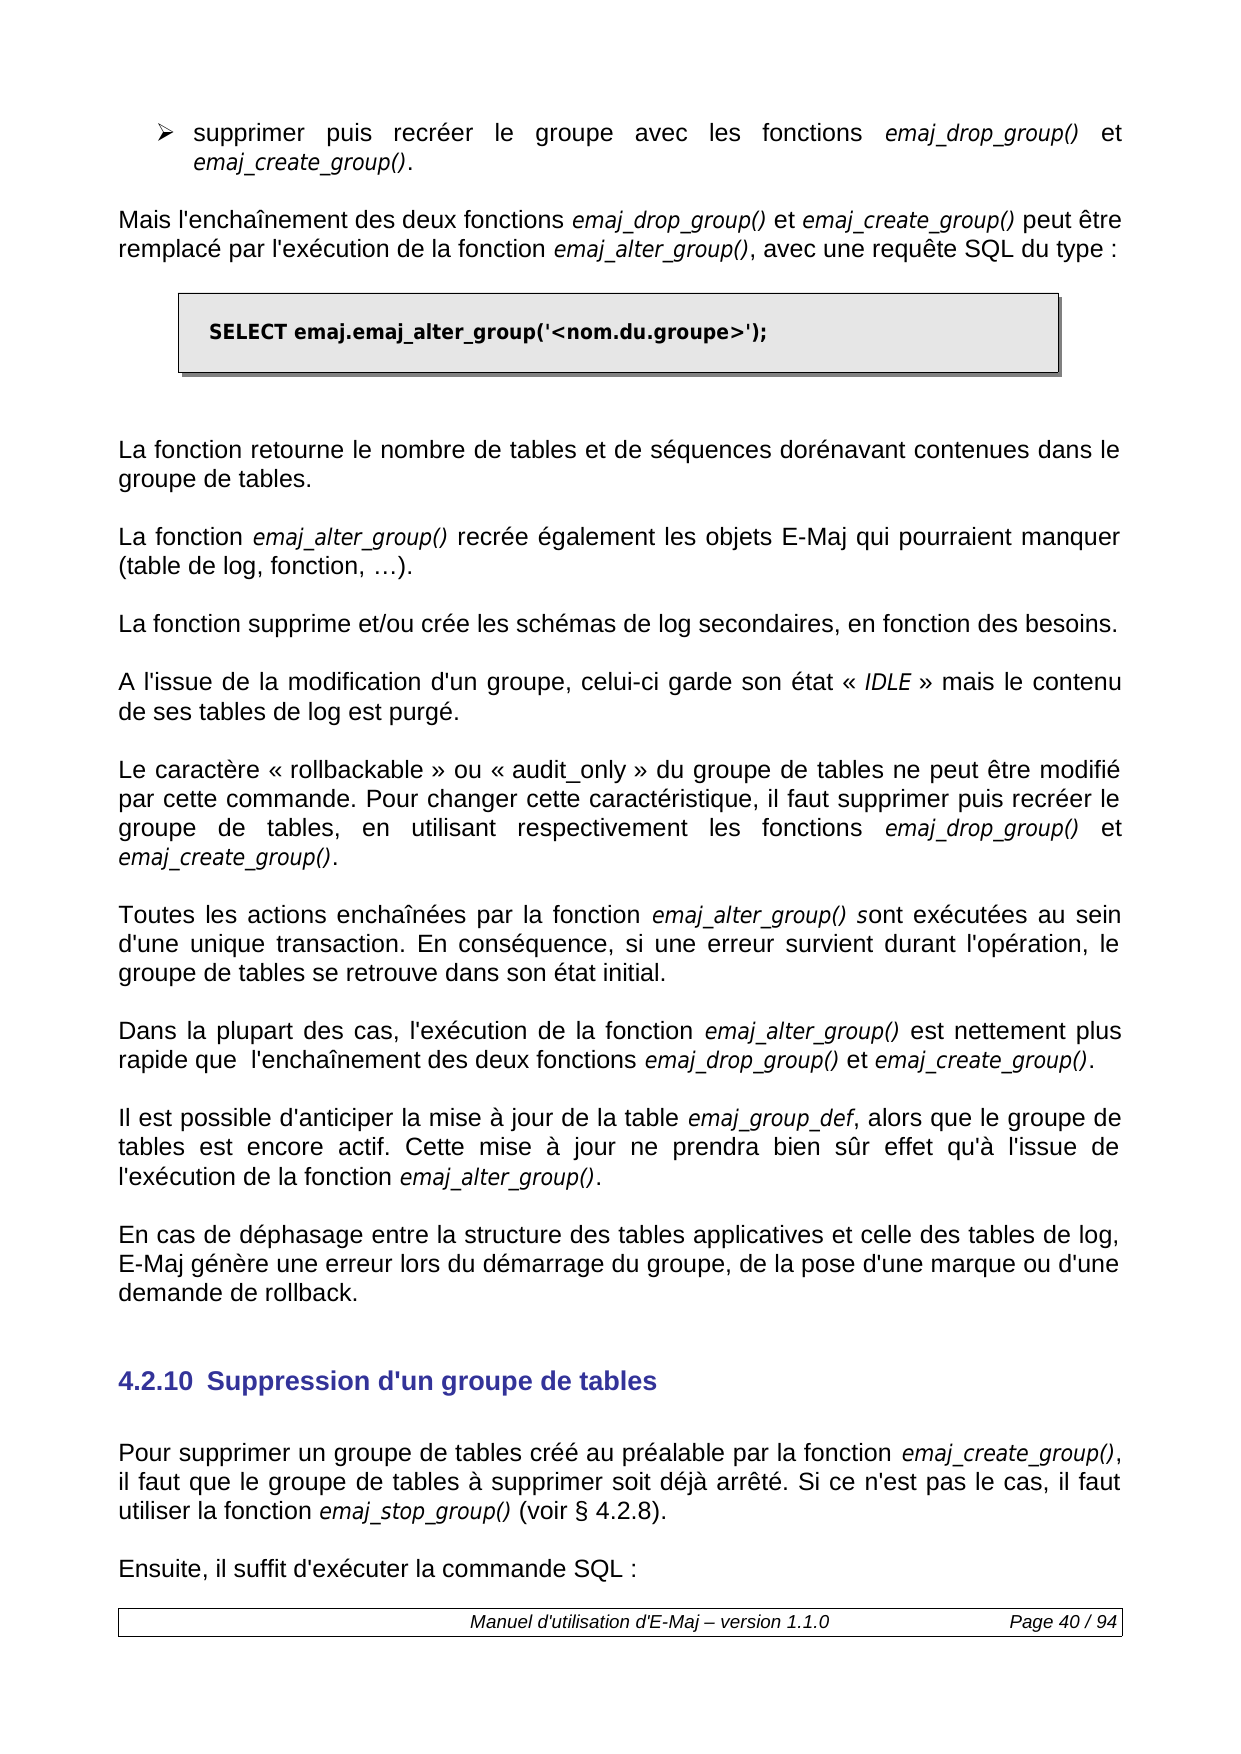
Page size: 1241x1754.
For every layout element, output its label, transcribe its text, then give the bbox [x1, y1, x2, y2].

text SELECT emaj.emaj_alter_group('<nom.du.groupe>'); [179, 317, 1058, 341]
list supprimer puis recréer le groupe avec les fonctions emaj_drop_group() et emaj_create_group(). [156, 118, 1122, 176]
text Mais l'enchaînement des deux fonctions emaj_drop_group() et emaj_create_group() peut être remplacé par l'exécution de la fonction emaj_alter_group(), avec une requête SQL du type : [118, 205, 1122, 263]
text La fonction supprime et/ou crée les schémas de log secondaires, en fonction des besoins. [118, 609, 1122, 638]
text Dans la plupart des cas, l'exécution de la fonction emaj_alter_group() est nettement plus rapide que l'enchaînement des deux fonctions emaj_drop_group() et emaj_create_group(). [118, 1016, 1122, 1074]
text La fonction retourne le nombre de tables et de séquences dorénavant contenues dans le groupe de tables. [118, 435, 1122, 493]
text Pour supprimer un groupe de tables créé au préalable par la fonction emaj_create_group(), il faut que le groupe de tables à supprimer soit déjà arrêté. Si ce n'est pas le cas, il faut utiliser la fonction emaj_stop_group() (voir § 4.2.8). [118, 1437, 1122, 1524]
text Ensuite, il suffit d'exécuter la commande SQL : [118, 1554, 1122, 1583]
text Le caractère « rollbackable » ou « audit_only » du groupe de tables ne peut être modifié par cette commande. Pour changer cette caractéristique, il faut supprimer puis recréer le groupe de tables, en utilisant respectivement les fonctions emaj_drop_group() et emaj_create_group(). [118, 754, 1122, 871]
text Toutes les actions enchaînées par la fonction emaj_alter_group() sont exécutées au sein d'une unique transaction. En conséquence, si une erreur survient durant l'opération, le groupe de tables se retrouve dans son état initial. [118, 900, 1122, 987]
text Il est possible d'anticiper la mise à jour de la table emaj_group_def, alors que le groupe de tables est encore actif. Cette mise à jour ne prendra bien sûr effet qu'à l'issue de l'exécution de la fonction emaj_alter_group(). [118, 1103, 1122, 1190]
text A l'issue de la modification d'un groupe, celui-ci garde son état « IDLE » mais le contenu de ses tables de log est purgé. [118, 667, 1122, 725]
text En cas de déphasage entre la structure des tables applicatives et celle des tables de log, E-Maj génère une erreur lors du démarrage du groupe, de la pose d'une marque ou d'une demande de rollback. [118, 1219, 1122, 1307]
subtitle Suppression d'un groupe de tables [118, 1365, 1122, 1396]
text La fonction emaj_alter_group() recrée également les objets E-Maj qui pourraient manquer (table de log, fonction, …). [118, 522, 1122, 580]
